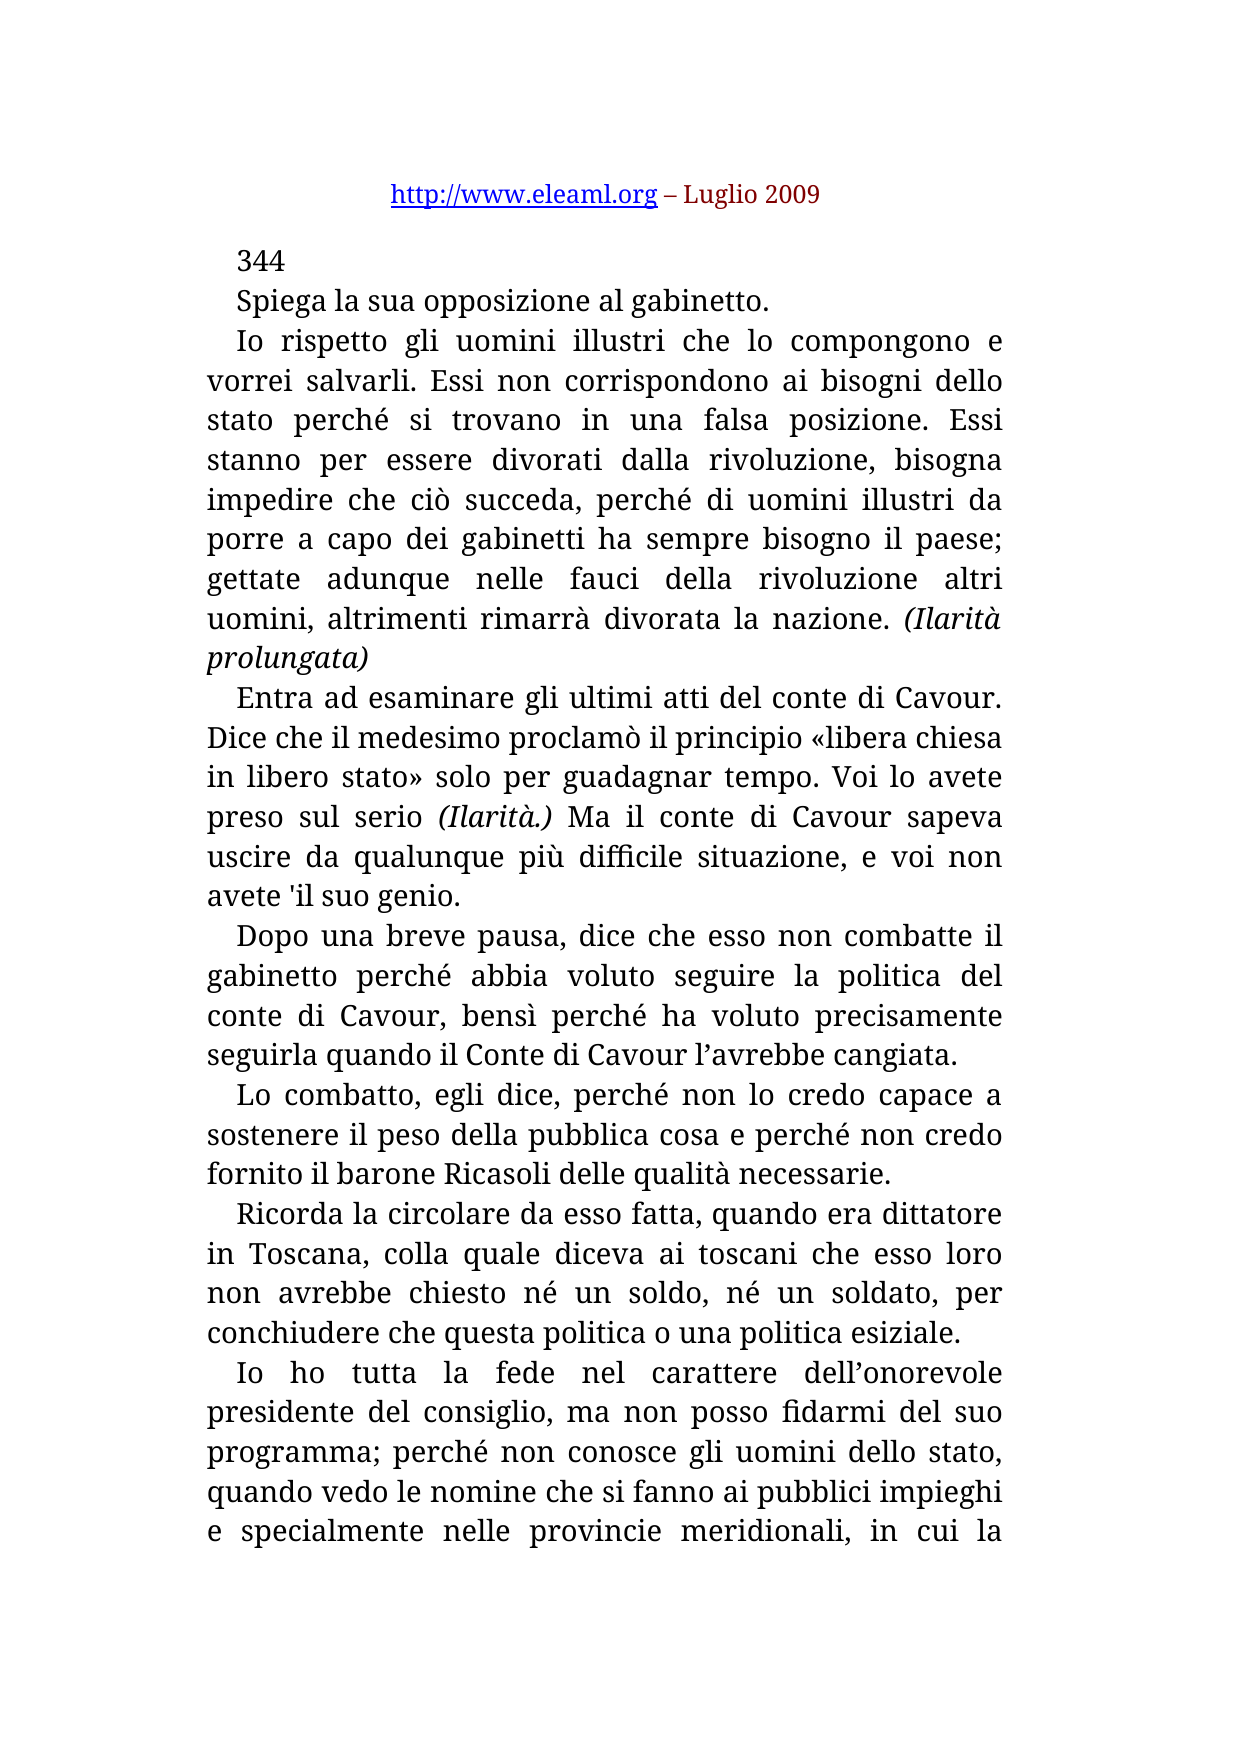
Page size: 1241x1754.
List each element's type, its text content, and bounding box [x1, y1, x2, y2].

text 344 [207, 241, 1004, 280]
text Dopo una breve pausa, dice che esso non combatte il gabinetto perché abbia voluto seguire la politica del conte di Cavour, bensì perché ha voluto precisamente seguirla quando il Conte di Cavour l’avrebbe cangiata. [207, 915, 1004, 1074]
text Entra ad esaminare gli ultimi atti del conte di Cavour. Dice che il medesimo proclamò il principio «libera chiesa in libero stato» solo per guadagnar tempo. Voi lo avete preso sul serio (Ilarità.) Ma il conte di Cavour sapeva uscire da qualunque più difficile situazione, e voi non avete 'il suo genio. [207, 677, 1004, 915]
text Ricorda la circolare da esso fatta, quando era dittatore in Toscana, colla quale diceva ai toscani che esso loro non avrebbe chiesto né un soldo, né un soldato, per conchiudere che questa politica o una politica esiziale. [207, 1193, 1004, 1352]
text Spiega la sua opposizione al gabinetto. [207, 280, 1004, 320]
text Io rispetto gli uomini illustri che lo compongono e vorrei salvarli. Essi non corrispondono ai bisogni dello stato perché si trovano in una falsa posizione. Essi stanno per essere divorati dalla rivoluzione, bisogna impedire che ciò succeda, perché di uomini illustri da porre a capo dei gabinetti ha sempre bisogno il paese; gettate adunque nelle fauci della rivoluzione altri uomini, altrimenti rimarrà divorata la nazione. (Ilarità prolungata) [207, 320, 1004, 677]
text Io ho tutta la fede nel carattere dell’onorevole presidente del consiglio, ma non posso fidarmi del suo programma; perché non conosce gli uomini dello stato, quando vedo le nomine che si fanno ai pubblici impieghi e specialmente nelle provincie meridionali, in cui la [207, 1352, 1004, 1550]
text Lo combatto, egli dice, perché non lo credo capace a sostenere il peso della pubblica cosa e perché non credo fornito il barone Ricasoli delle qualità necessarie. [207, 1074, 1004, 1193]
